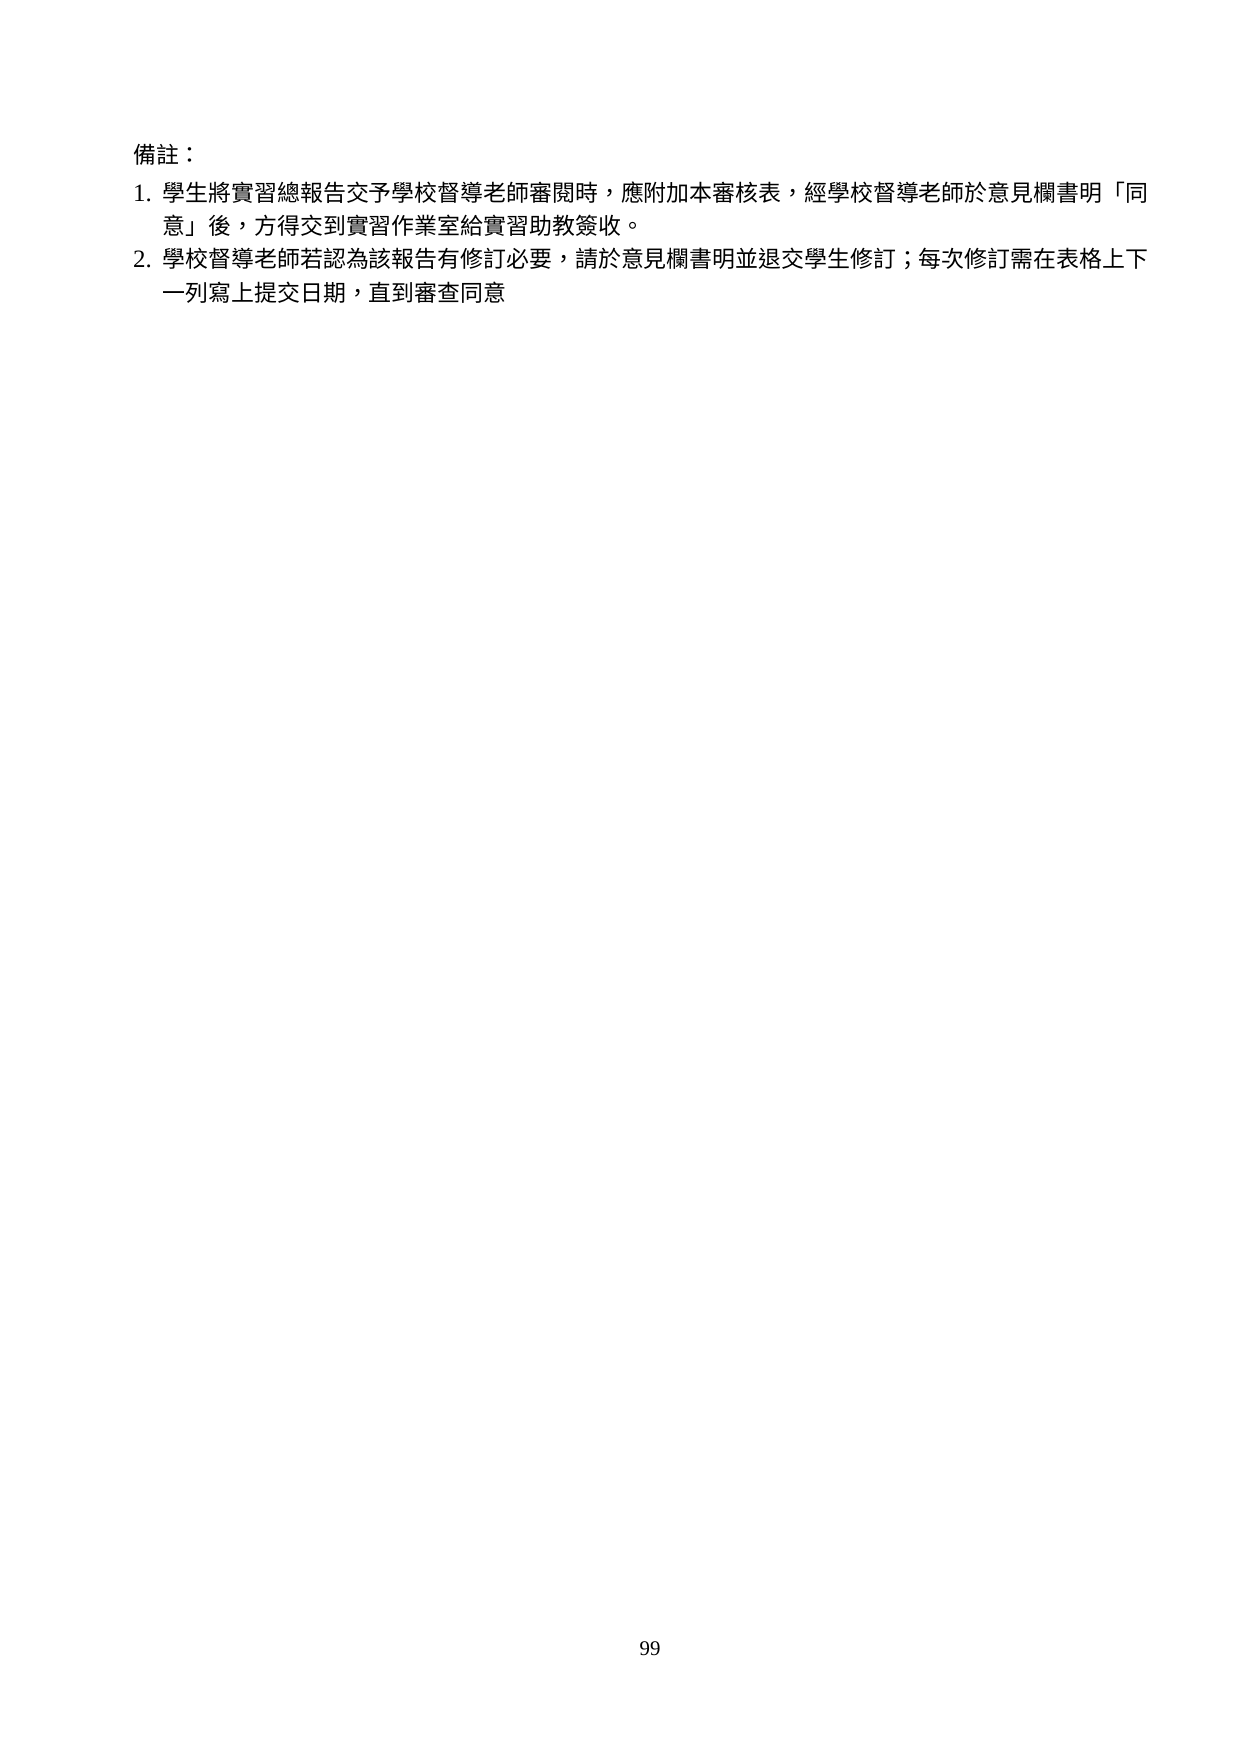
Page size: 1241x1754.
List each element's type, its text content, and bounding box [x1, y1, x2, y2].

list 學校督導老師若認為該報告有修訂必要，請於意見欄書明並退交學生修訂；每次修訂需在表格上下一列寫上提交日期，直到審查同意 [133, 241, 1167, 308]
text 備註： [133, 112, 1167, 175]
list 學生將實習總報告交予學校督導老師審閱時，應附加本審核表，經學校督導老師於意見欄書明「同意」後，方得交到實習作業室給實習助教簽收。 [133, 175, 1167, 241]
